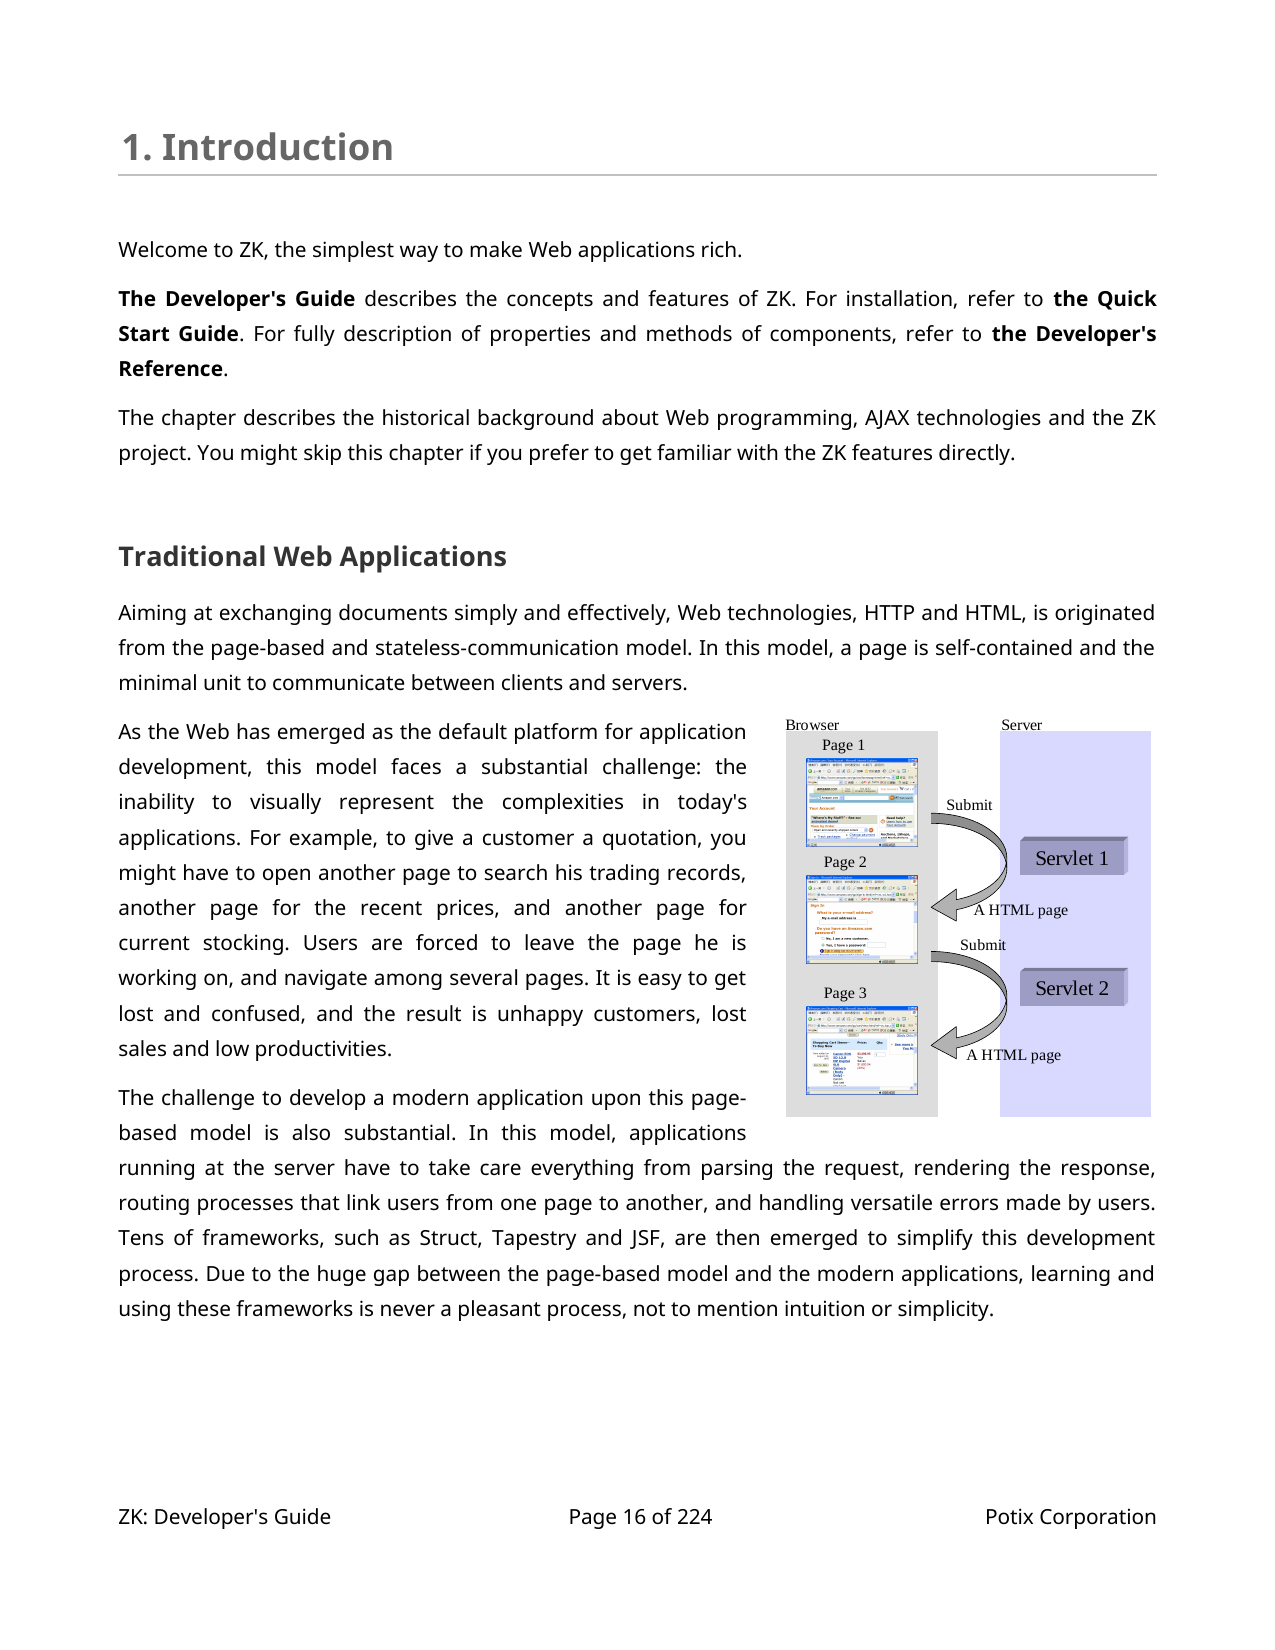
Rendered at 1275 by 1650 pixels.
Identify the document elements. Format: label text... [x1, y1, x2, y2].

text The chapter describes the historical background about Web programming, AJAX technologies and the ZK project. You might skip this chapter if you prefer to get familiar with the ZK features directly. [118, 403, 1157, 466]
text Aiming at exchanging documents simply and effectively, Web technologies, HTTP and HTML, is originated from the page-based and stateless-communication model. In this model, a page is self-contained and the minimal unit to communicate between clients and servers. [118, 598, 1157, 696]
text The Developer's Guide describes the concepts and features of ZK. For installation, refer to the Quick Start Guide. For fully description of properties and methods of components, refer to the Developer's Reference. [118, 284, 1157, 382]
text The challenge to develop a modern application upon this page-based model is also substantial. In this model, applications running at the server have to take care everything from parsing the request, rendering the response, routing processes that link users from one page to another, and handling versatile errors made by users. Tens of frameworks, such as Struct, Tapestry and JSF, are then emerged to simplify this development process. Due to the huge gap between the page-based model and the modern applications, learning and using these frameworks is never a pleasant process, not to mention intuition or simplicity. [118, 1083, 1157, 1322]
text Welcome to ZK, the simplest way to make Web applications rich. [118, 235, 1157, 263]
subtitle Traditional Web Applications [118, 537, 1157, 574]
subtitle 1. Introduction [118, 118, 1157, 174]
text As the Web has emerged as the default platform for application development, this model faces a substantial challenge: the inability to visually represent the complexities in today's applications. For example, to give a customer a quotation, you might have to open another page to search his trading records, another page for the recent prices, and another page for current stocking. Users are forced to leave the page he is working on, and navigate among several pages. It is easy to get lost and confused, and the result is unhappy customers, lost sales and low productivities. [118, 717, 1157, 1062]
